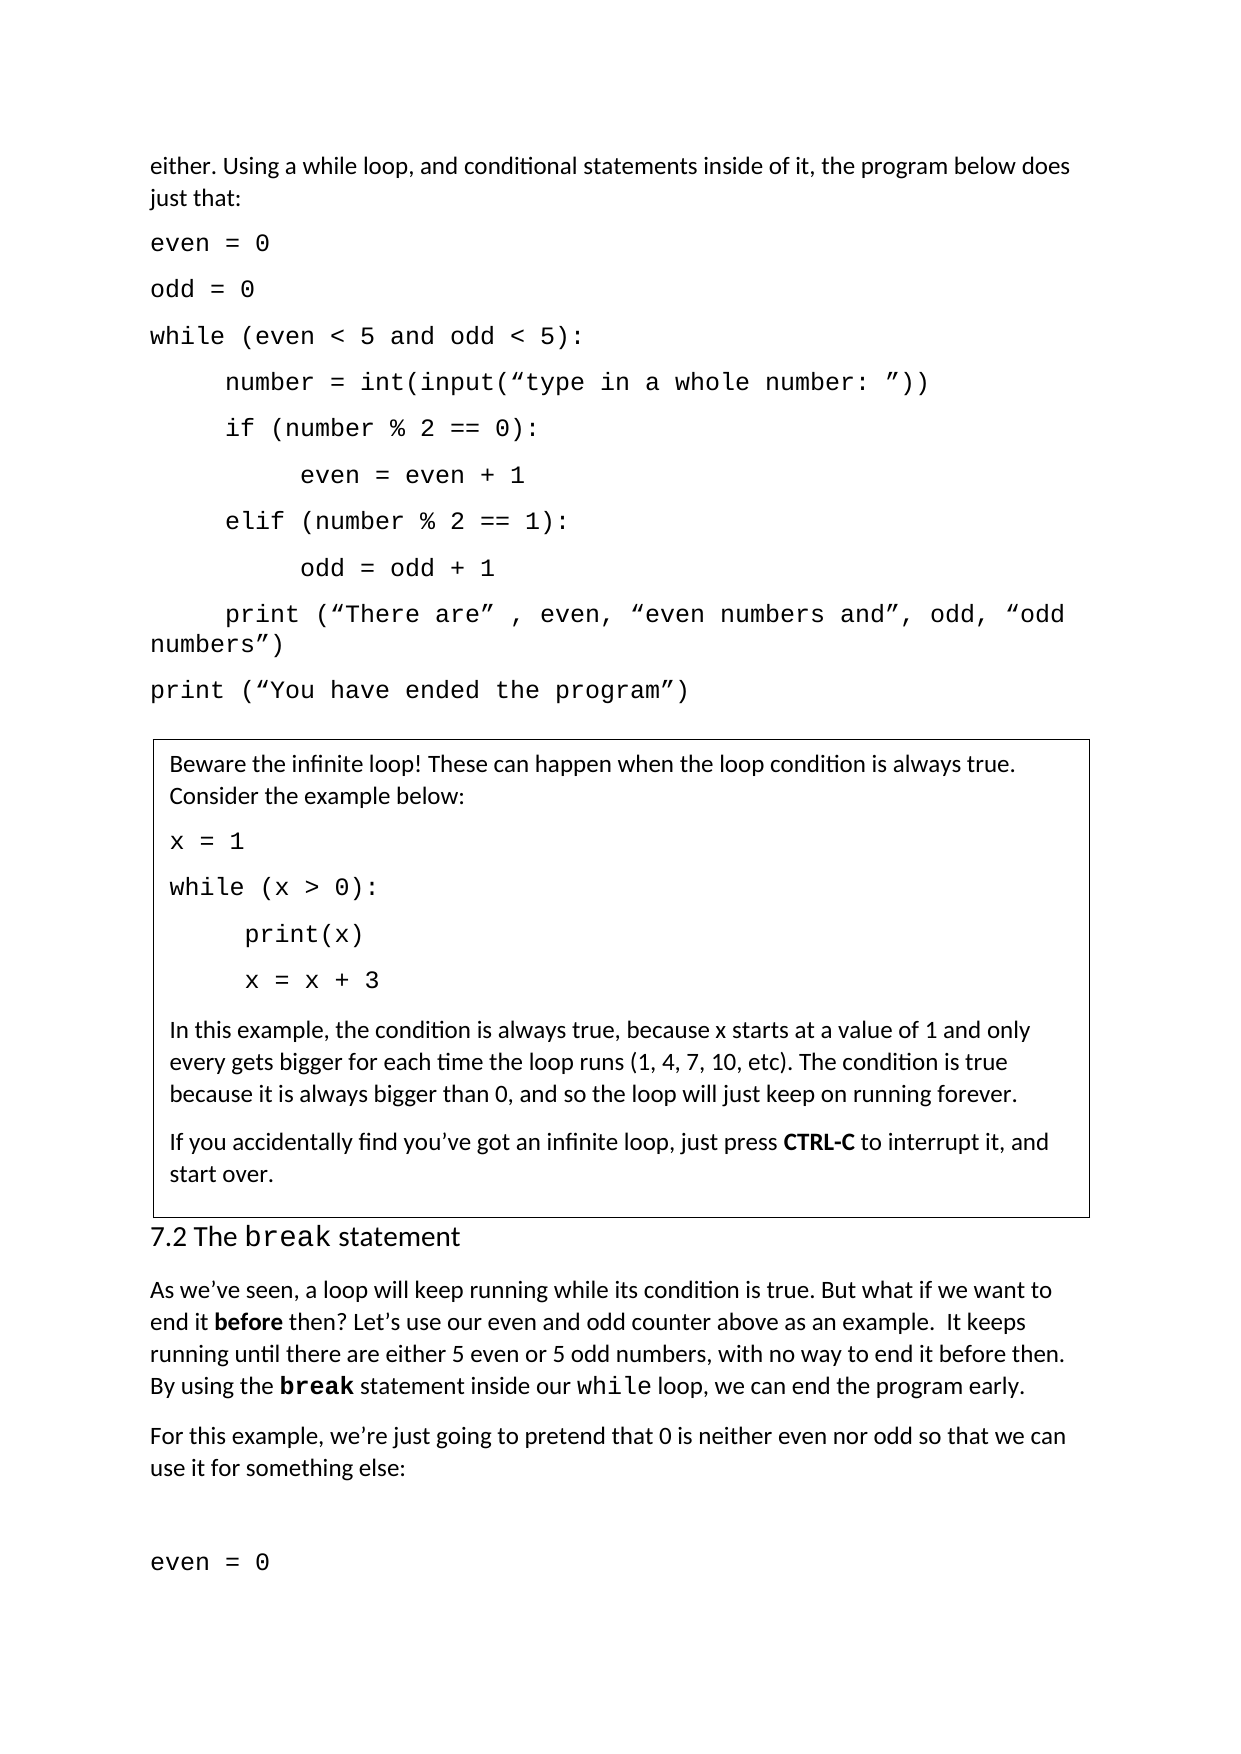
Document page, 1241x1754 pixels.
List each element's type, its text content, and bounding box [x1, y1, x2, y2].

text x = 1 [169, 828, 1074, 857]
text As we’ve seen, a loop will keep running while its condition is true. But what if we want to end it before then? Let’s use our even and odd counter above as an example. It keeps running until there are either 5 even or 5 odd numbers, with no way to end it before then. By using the break statement inside our while loop, we can end the program early. [150, 1274, 1090, 1402]
text x = x + 3 [169, 967, 1074, 996]
text For this example, we’re just going to pretend that 0 is neither even nor odd so that we can use it for something else: [150, 1420, 1090, 1482]
text either. Using a while loop, and conditional statements inside of it, the program below does just that: [150, 150, 1090, 212]
text number = int(input(“type in a whole number: ”)) [150, 370, 1090, 398]
text odd = odd + 1 [150, 555, 1090, 583]
text even = 0 [150, 231, 1090, 259]
text elif (number % 2 == 1): [150, 509, 1090, 537]
text print (“There are” , even, “even numbers and”, odd, “odd numbers”) [150, 601, 1090, 659]
text while (x > 0): [169, 875, 1074, 903]
text print (“You have ended the program”) [150, 677, 1090, 706]
text print(x) [169, 921, 1074, 949]
text 7.2 The break statement [150, 770, 1090, 1256]
text while (even < 5 and odd < 5): [150, 323, 1090, 352]
text even = 0 [150, 1549, 1090, 1577]
text In this example, the condition is always true, because x starts at a value of 1 and only every gets bigger for each time the loop runs (1, 4, 7, 10, etc). The condition is true because it is always bigger than 0, and so the loop will just keep on running forever. [169, 1014, 1074, 1108]
text If you accidentally find you’ve got an infinite loop, just press CTRL-C to interrupt it, and start over. [169, 1126, 1074, 1189]
text if (number % 2 == 0): [150, 416, 1090, 444]
text even = even + 1 [150, 462, 1090, 491]
text [154, 740, 1089, 1217]
text Beware the infinite loop! These can happen when the loop condition is always true. Consider the example below: [169, 748, 1074, 810]
text odd = 0 [150, 277, 1090, 305]
